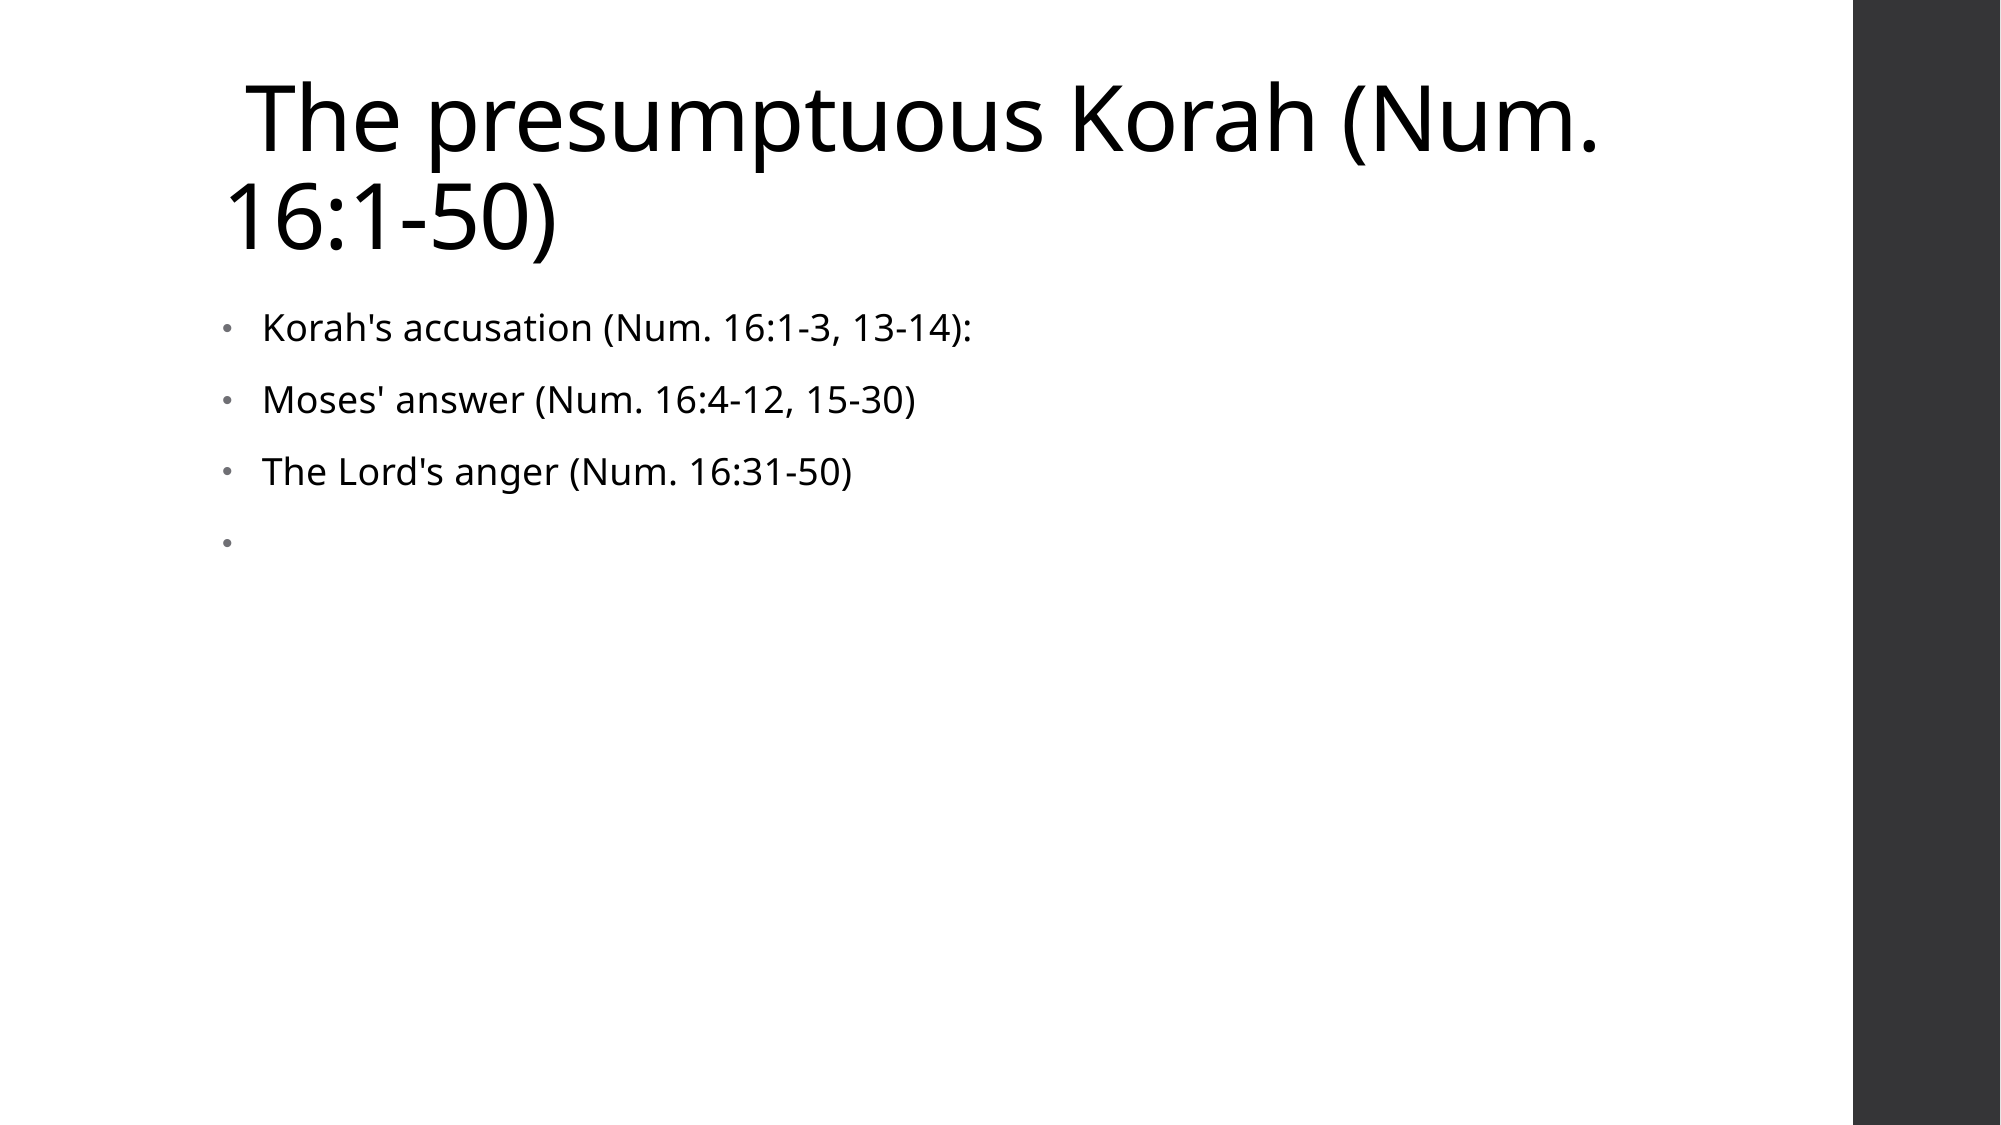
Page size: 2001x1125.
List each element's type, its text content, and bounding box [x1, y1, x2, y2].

title The presumptuous Korah (Num. 16:1-50) [206, 60, 1797, 278]
list Korah's accusation (Num. 16:1-3, 13-14): Moses' answer (Num. 16:4-12, 15-30) The Lord's anger (Num. 16:31-50) [206, 299, 1617, 1014]
